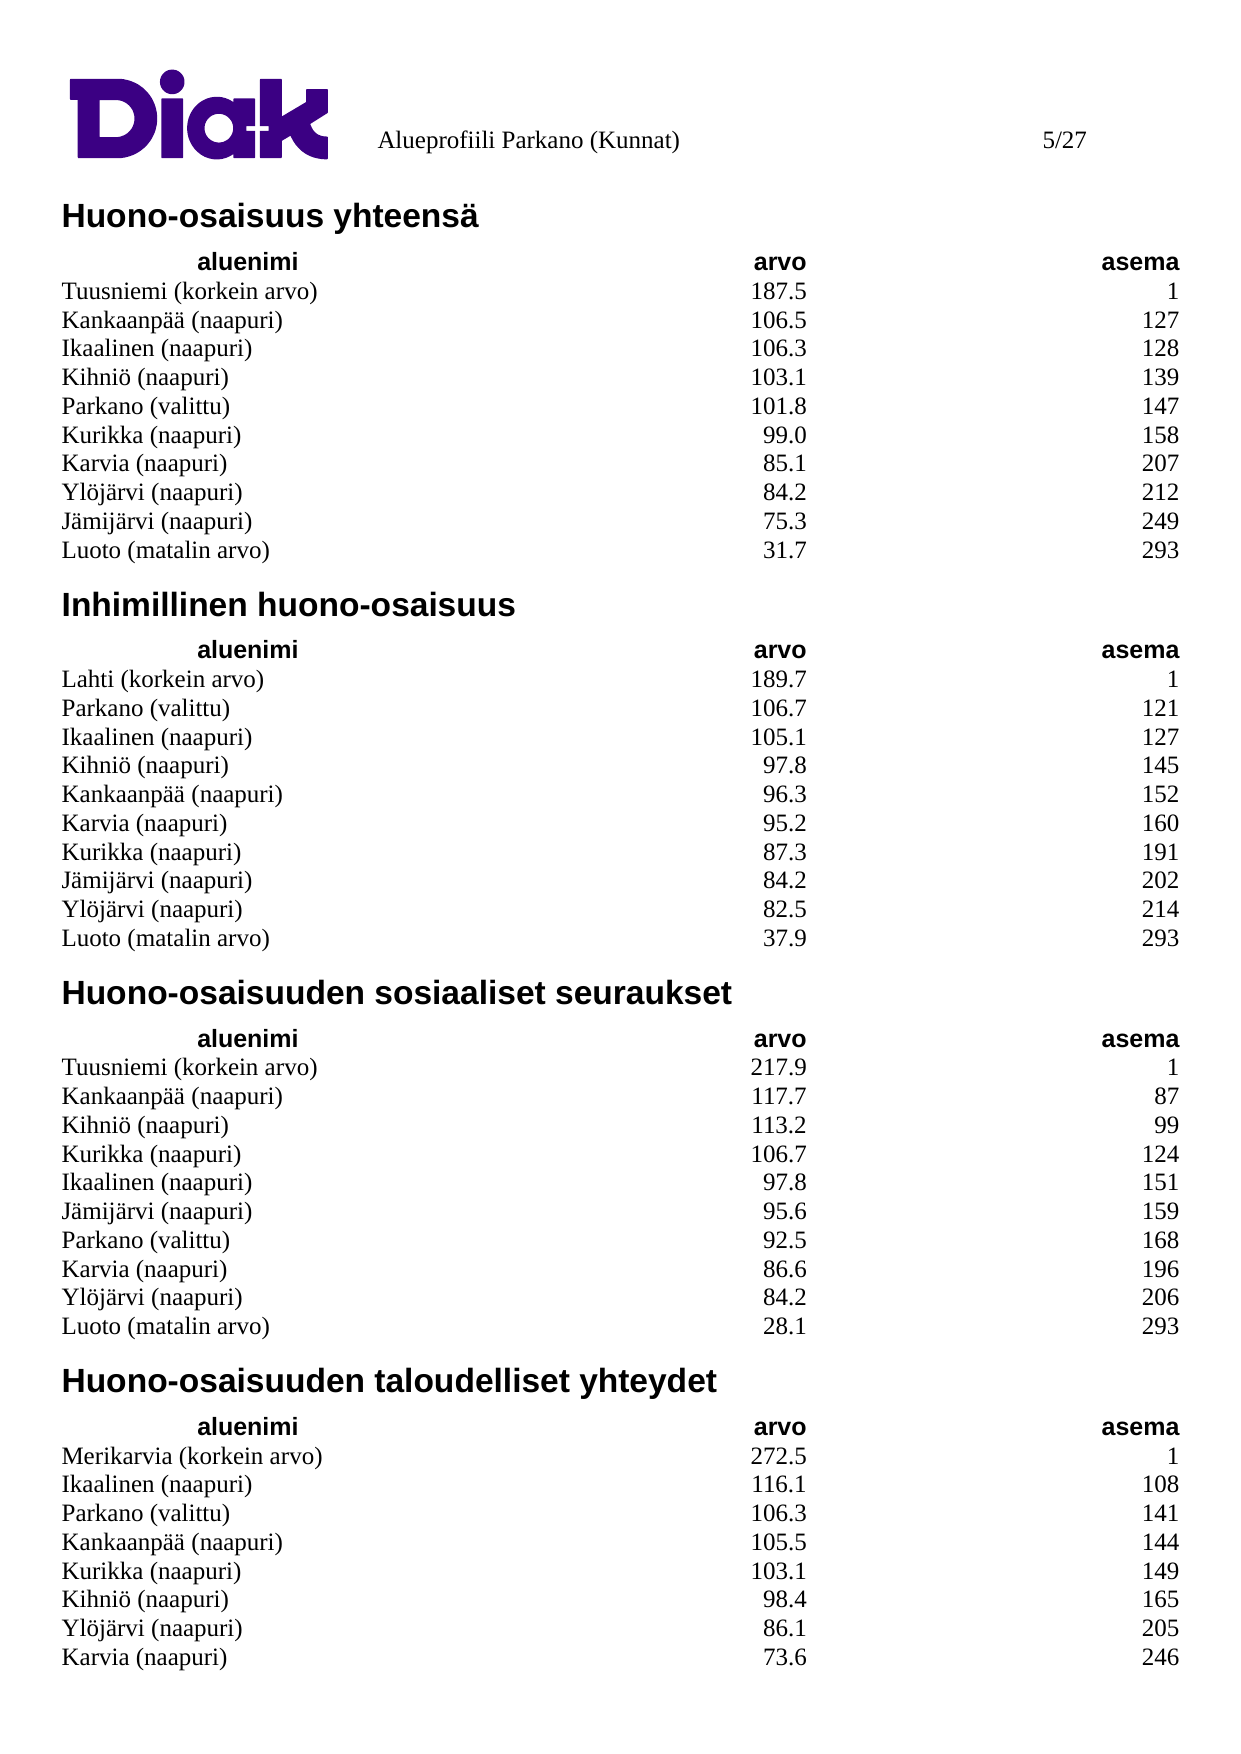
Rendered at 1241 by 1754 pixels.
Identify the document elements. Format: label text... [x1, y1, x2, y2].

table_cell Luoto (matalin arvo) [61, 535, 434, 563]
table_cell Luoto (matalin arvo) [61, 1311, 434, 1340]
table_header asema [806, 636, 1179, 664]
subtitle Inhimillinen huono-osaisuus [61, 584, 1179, 623]
table_cell 86.1 [434, 1613, 806, 1642]
table_cell 1 [806, 1441, 1179, 1469]
table_cell Jämijärvi (naapuri) [61, 1196, 434, 1225]
table_cell 293 [806, 535, 1179, 563]
table_cell 127 [806, 305, 1179, 333]
table_cell 116.1 [434, 1470, 806, 1498]
table_cell 207 [806, 449, 1179, 477]
table_cell 196 [806, 1254, 1179, 1282]
table_cell Ylöjärvi (naapuri) [61, 1283, 434, 1311]
table_cell Kankaanpää (naapuri) [61, 779, 434, 808]
table_cell 82.5 [434, 894, 806, 923]
table_cell 202 [806, 866, 1179, 894]
table_cell Kankaanpää (naapuri) [61, 305, 434, 333]
table_cell 160 [806, 808, 1179, 837]
table_cell 87 [806, 1081, 1179, 1110]
table_cell 75.3 [434, 506, 806, 535]
table_cell 141 [806, 1498, 1179, 1527]
table_cell 159 [806, 1196, 1179, 1225]
table_cell 124 [806, 1139, 1179, 1167]
table_cell 165 [806, 1585, 1179, 1613]
table_cell 147 [806, 391, 1179, 420]
table_cell 1 [806, 276, 1179, 305]
table_cell 101.8 [434, 391, 806, 420]
table_cell Parkano (valittu) [61, 391, 434, 420]
table_cell 205 [806, 1613, 1179, 1642]
table_cell 206 [806, 1283, 1179, 1311]
table_cell 272.5 [434, 1441, 806, 1469]
table_cell 73.6 [434, 1642, 806, 1671]
table_cell 249 [806, 506, 1179, 535]
table_cell 139 [806, 362, 1179, 391]
table_cell 28.1 [434, 1311, 806, 1340]
table_cell Ikaalinen (naapuri) [61, 1470, 434, 1498]
table_cell Ikaalinen (naapuri) [61, 334, 434, 362]
table_cell 212 [806, 477, 1179, 506]
table_cell Kihniö (naapuri) [61, 1585, 434, 1613]
table_cell Kurikka (naapuri) [61, 420, 434, 448]
table_cell Jämijärvi (naapuri) [61, 506, 434, 535]
table_cell 95.6 [434, 1196, 806, 1225]
table_cell Jämijärvi (naapuri) [61, 866, 434, 894]
table_cell 151 [806, 1168, 1179, 1196]
table_cell 121 [806, 693, 1179, 722]
table_cell 92.5 [434, 1225, 806, 1254]
table_cell 85.1 [434, 449, 806, 477]
table_cell 152 [806, 779, 1179, 808]
table_cell 217.9 [434, 1053, 806, 1081]
table_cell Karvia (naapuri) [61, 1254, 434, 1282]
table_cell 84.2 [434, 866, 806, 894]
table_cell 1 [806, 664, 1179, 693]
table_cell 103.1 [434, 362, 806, 391]
table_cell 84.2 [434, 477, 806, 506]
subtitle Huono-osaisuuden sosiaaliset seuraukset [61, 973, 1179, 1011]
table_cell Tuusniemi (korkein arvo) [61, 1053, 434, 1081]
table_cell 145 [806, 751, 1179, 779]
table_header arvo [434, 636, 806, 664]
table_cell Kurikka (naapuri) [61, 837, 434, 866]
table_cell 31.7 [434, 535, 806, 563]
table_cell 128 [806, 334, 1179, 362]
table_cell 87.3 [434, 837, 806, 866]
table_header aluenimi [61, 247, 434, 276]
table_cell Parkano (valittu) [61, 1225, 434, 1254]
table_cell 95.2 [434, 808, 806, 837]
table_cell Kihniö (naapuri) [61, 362, 434, 391]
table_cell Kurikka (naapuri) [61, 1139, 434, 1167]
table_cell 105.1 [434, 722, 806, 751]
table_cell Tuusniemi (korkein arvo) [61, 276, 434, 305]
table_cell 214 [806, 894, 1179, 923]
table_cell Parkano (valittu) [61, 693, 434, 722]
table_cell 117.7 [434, 1081, 806, 1110]
table_header asema [806, 1024, 1179, 1052]
table_cell 191 [806, 837, 1179, 866]
table_header arvo [434, 1024, 806, 1052]
table_cell Kurikka (naapuri) [61, 1556, 434, 1584]
table_cell Luoto (matalin arvo) [61, 923, 434, 952]
table_cell 108 [806, 1470, 1179, 1498]
table_cell Ylöjärvi (naapuri) [61, 894, 434, 923]
table_cell 84.2 [434, 1283, 806, 1311]
table_cell Kankaanpää (naapuri) [61, 1081, 434, 1110]
table_cell 106.3 [434, 334, 806, 362]
table_cell 103.1 [434, 1556, 806, 1584]
table_cell 105.5 [434, 1527, 806, 1556]
table_cell 158 [806, 420, 1179, 448]
table_cell 98.4 [434, 1585, 806, 1613]
table_cell Kihniö (naapuri) [61, 1110, 434, 1139]
table_cell Ikaalinen (naapuri) [61, 722, 434, 751]
table_cell Lahti (korkein arvo) [61, 664, 434, 693]
table_cell 106.5 [434, 305, 806, 333]
table_cell Ikaalinen (naapuri) [61, 1168, 434, 1196]
table_cell 86.6 [434, 1254, 806, 1282]
table_cell 97.8 [434, 1168, 806, 1196]
table_header asema [806, 1412, 1179, 1441]
table_cell 106.7 [434, 693, 806, 722]
table_cell Ylöjärvi (naapuri) [61, 1613, 434, 1642]
table_cell Karvia (naapuri) [61, 449, 434, 477]
subtitle Huono-osaisuus yhteensä [61, 196, 1179, 235]
table_cell Ylöjärvi (naapuri) [61, 477, 434, 506]
subtitle Huono-osaisuuden taloudelliset yhteydet [61, 1361, 1179, 1399]
table_header aluenimi [61, 1412, 434, 1441]
table_cell 106.7 [434, 1139, 806, 1167]
table_cell 97.8 [434, 751, 806, 779]
table_cell 96.3 [434, 779, 806, 808]
table_cell 37.9 [434, 923, 806, 952]
table_cell Karvia (naapuri) [61, 1642, 434, 1671]
table_cell 127 [806, 722, 1179, 751]
table_cell 113.2 [434, 1110, 806, 1139]
table_cell Parkano (valittu) [61, 1498, 434, 1527]
table_header arvo [434, 1412, 806, 1441]
table_cell 246 [806, 1642, 1179, 1671]
table_cell 168 [806, 1225, 1179, 1254]
table_cell 293 [806, 923, 1179, 952]
table_cell 106.3 [434, 1498, 806, 1527]
table_cell 187.5 [434, 276, 806, 305]
table_header arvo [434, 247, 806, 276]
table_cell 144 [806, 1527, 1179, 1556]
table_cell Karvia (naapuri) [61, 808, 434, 837]
table_cell 293 [806, 1311, 1179, 1340]
table_cell 1 [806, 1053, 1179, 1081]
table_cell Kihniö (naapuri) [61, 751, 434, 779]
table_cell Kankaanpää (naapuri) [61, 1527, 434, 1556]
table_header asema [806, 247, 1179, 276]
table_header aluenimi [61, 636, 434, 664]
table_cell 99 [806, 1110, 1179, 1139]
table_cell Merikarvia (korkein arvo) [61, 1441, 434, 1469]
table_cell 149 [806, 1556, 1179, 1584]
table_cell 189.7 [434, 664, 806, 693]
table_cell 99.0 [434, 420, 806, 448]
table_header aluenimi [61, 1024, 434, 1052]
